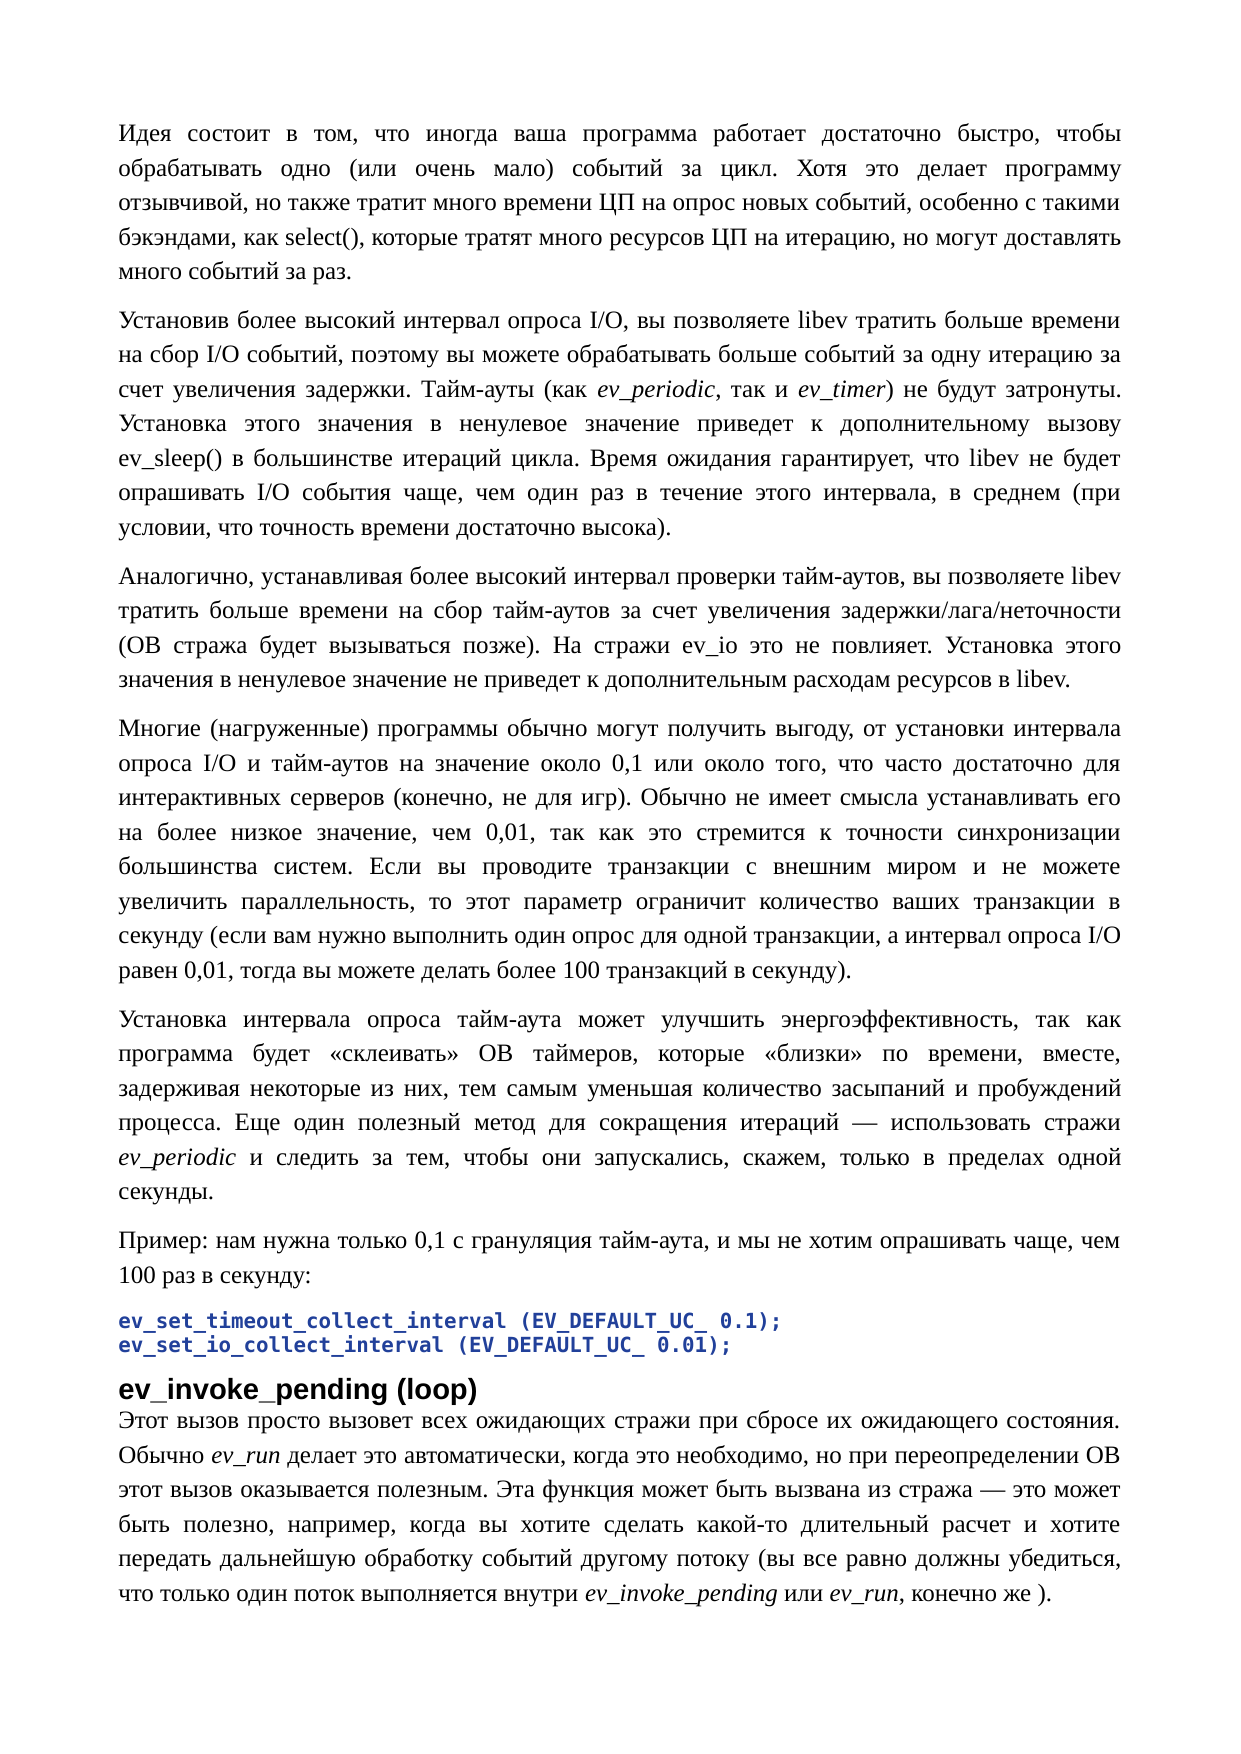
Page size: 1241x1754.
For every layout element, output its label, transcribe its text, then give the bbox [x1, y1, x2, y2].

text Многие (нагруженные) программы обычно могут получить выгоду, от установки интервала опроса I/O и тайм-аутов на значение около 0,1 или около того, что часто достаточно для интерактивных серверов (конечно, не для игр). Обычно не имеет смысла устанавливать его на более низкое значение, чем 0,01, так как это стремится к точности синхронизации большинства систем. Если вы проводите транзакции с внешним миром и не можете увеличить параллельность, то этот параметр ограничит количество ваших транзакции в секунду (если вам нужно выполнить один опрос для одной транзакции, а интервал опроса I/O равен 0,01, тогда вы можете делать более 100 транзакций в секунду). [118, 713, 1122, 984]
text ev_set_timeout_collect_interval (EV_DEFAULT_UC_ 0.1); [118, 1309, 1122, 1333]
text Установив более высокий интервал опроса I/O, вы позволяете libev тратить больше времени на сбор I/O событий, поэтому вы можете обрабатывать больше событий за одну итерацию за счет увеличения задержки. Тайм-ауты (как ev_periodic, так и ev_timer) не будут затронуты. Установка этого значения в ненулевое значение приведет к дополнительному вызову ev_sleep() в большинстве итераций цикла. Время ожидания гарантирует, что libev не будет опрашивать I/O события чаще, чем один раз в течение этого интервала, в среднем (при условии, что точность времени достаточно высока). [118, 305, 1122, 541]
text Идея состоит в том, что иногда ваша программа работает достаточно быстро, чтобы обрабатывать одно (или очень мало) событий за цикл. Хотя это делает программу отзывчивой, но также тратит много времени ЦП на опрос новых событий, особенно с такими бэкэндами, как select(), которые тратят много ресурсов ЦП на итерацию, но могут доставлять много событий за раз. [118, 118, 1122, 285]
text Установка интервала опроса тайм-аута может улучшить энергоэффективность, так как программа будет «склеивать» ОВ таймеров, которые «близки» по времени, вместе, задерживая некоторые из них, тем самым уменьшая количество засыпаний и пробуждений процесса. Еще один полезный метод для сокращения итераций — использовать стражи ev_periodic и следить за тем, чтобы они запускались, скажем, только в пределах одной секунды. [118, 1004, 1122, 1205]
text Пример: нам нужна только 0,1 с грануляция тайм-аута, и мы не хотим опрашивать чаще, чем 100 раз в секунду: [118, 1225, 1122, 1289]
subtitle ev_invoke_pending (loop) [118, 1372, 1122, 1406]
text ev_set_io_collect_interval (EV_DEFAULT_UC_ 0.01); [118, 1333, 1122, 1357]
text Аналогично, устанавливая более высокий интервал проверки тайм-аутов, вы позволяете libev тратить больше времени на сбор тайм-аутов за счет увеличения задержки/лага/неточности (ОВ стража будет вызываться позже). На стражи ev_io это не повлияет. Установка этого значения в ненулевое значение не приведет к дополнительным расходам ресурсов в libev. [118, 561, 1122, 693]
text Этот вызов просто вызовет всех ожидающих стражи при сбросе их ожидающего состояния. Обычно ev_run делает это автоматически, когда это необходимо, но при переопределении ОВ этот вызов оказывается полезным. Эта функция может быть вызвана из стража — это может быть полезно, например, когда вы хотите сделать какой-то длительный расчет и хотите передать дальнейшую обработку событий другому потоку (вы все равно должны убедиться, что только один поток выполняется внутри ev_invoke_pending или ev_run, конечно же ). [118, 1406, 1122, 1607]
